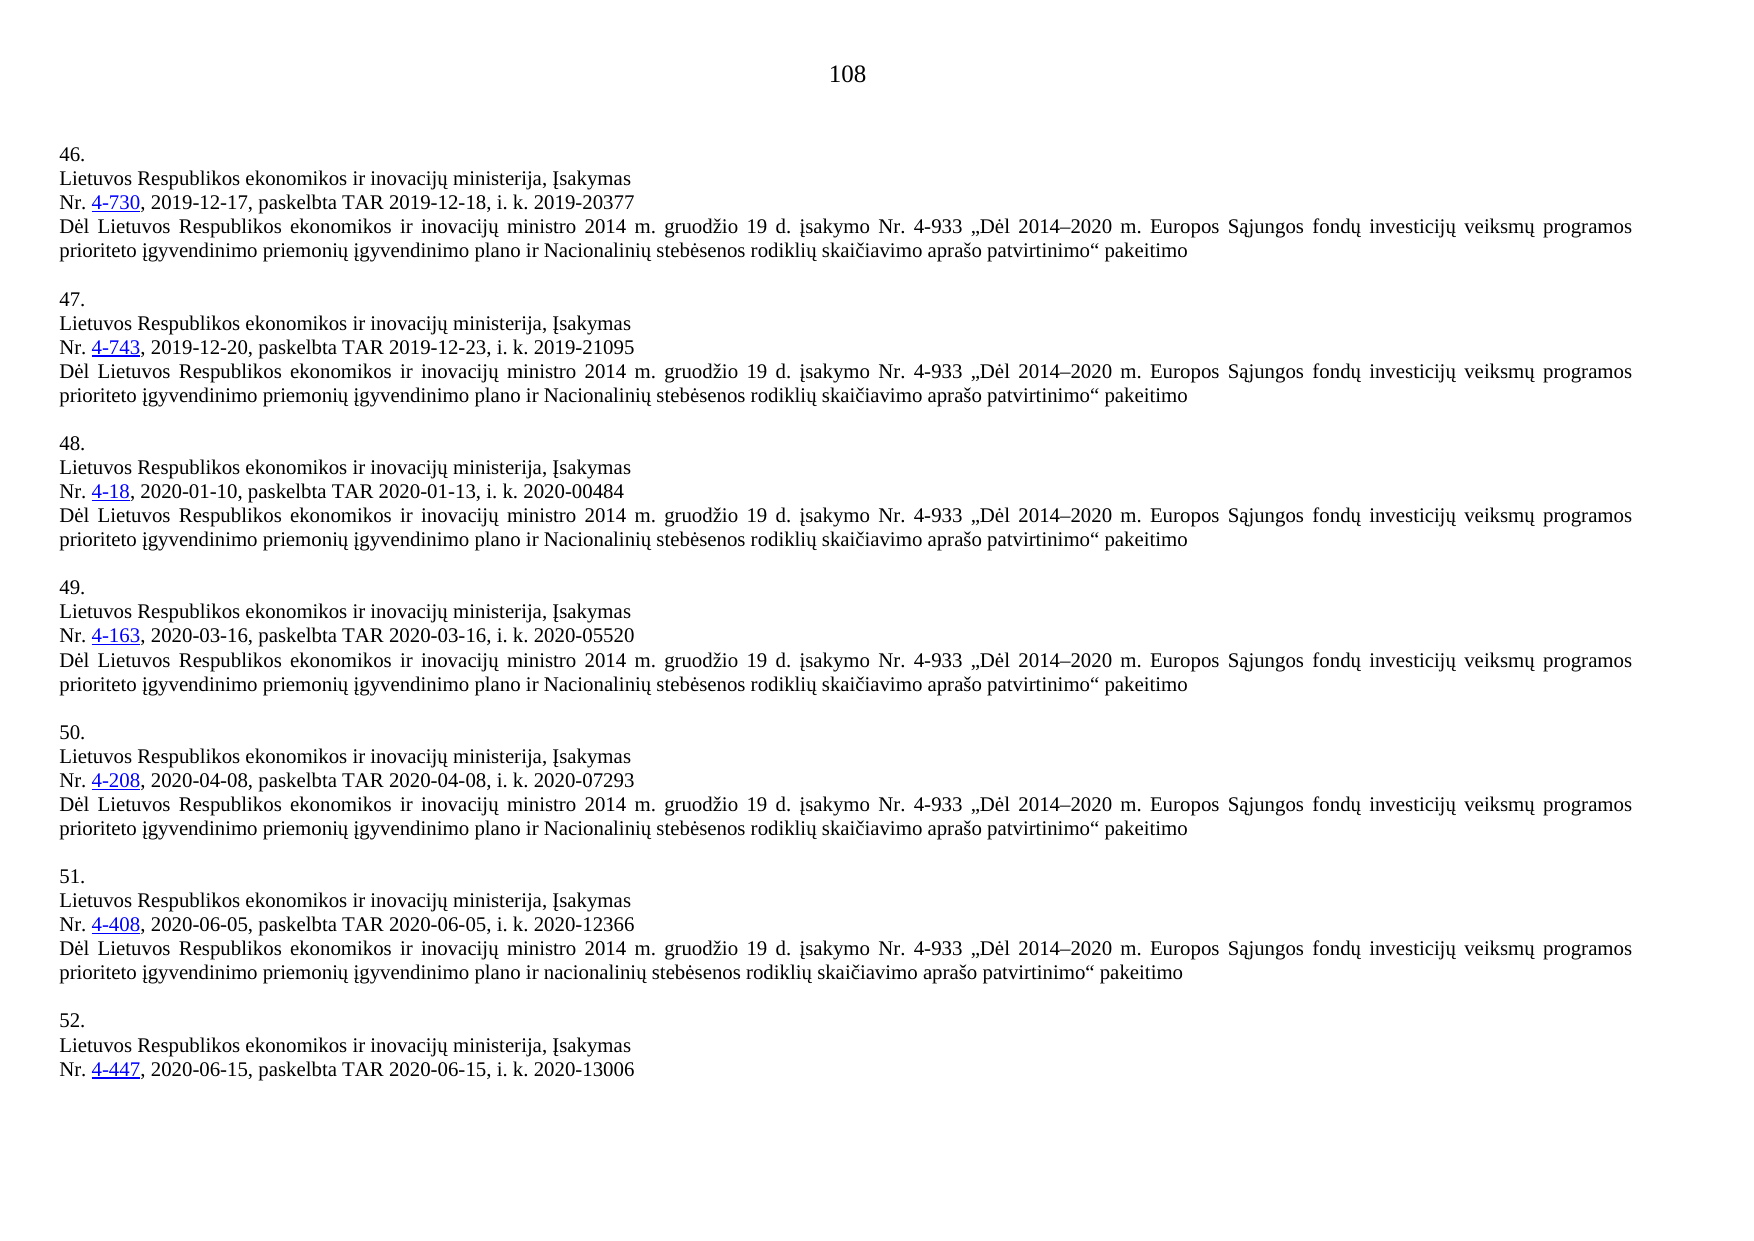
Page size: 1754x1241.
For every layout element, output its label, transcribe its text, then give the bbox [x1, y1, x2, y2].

text Dėl Lietuvos Respublikos ekonomikos ir inovacijų ministro 2014 m. gruodžio 19 d. įsakymo Nr. 4-933 „Dėl 2014–2020 m. Europos Sąjungos fondų investicijų veiksmų programos prioriteto įgyvendinimo priemonių įgyvendinimo plano ir Nacionalinių stebėsenos rodiklių skaičiavimo aprašo patvirtinimo“ pakeitimo [59, 359, 1636, 407]
text 52. [59, 1008, 1636, 1032]
text Lietuvos Respublikos ekonomikos ir inovacijų ministerija, Įsakymas [59, 744, 1636, 768]
text Dėl Lietuvos Respublikos ekonomikos ir inovacijų ministro 2014 m. gruodžio 19 d. įsakymo Nr. 4-933 „Dėl 2014–2020 m. Europos Sąjungos fondų investicijų veiksmų programos prioriteto įgyvendinimo priemonių įgyvendinimo plano ir Nacionalinių stebėsenos rodiklių skaičiavimo aprašo patvirtinimo“ pakeitimo [59, 214, 1636, 262]
text Nr. 4-447, 2020-06-15, paskelbta TAR 2020-06-15, i. k. 2020-13006 [59, 1057, 1636, 1081]
text 46. [59, 142, 1636, 166]
text Dėl Lietuvos Respublikos ekonomikos ir inovacijų ministro 2014 m. gruodžio 19 d. įsakymo Nr. 4-933 „Dėl 2014–2020 m. Europos Sąjungos fondų investicijų veiksmų programos prioriteto įgyvendinimo priemonių įgyvendinimo plano ir nacionalinių stebėsenos rodiklių skaičiavimo aprašo patvirtinimo“ pakeitimo [59, 936, 1636, 984]
text Lietuvos Respublikos ekonomikos ir inovacijų ministerija, Įsakymas [59, 166, 1636, 190]
text Nr. 4-208, 2020-04-08, paskelbta TAR 2020-04-08, i. k. 2020-07293 [59, 768, 1636, 792]
text 51. [59, 864, 1636, 888]
text Dėl Lietuvos Respublikos ekonomikos ir inovacijų ministro 2014 m. gruodžio 19 d. įsakymo Nr. 4-933 „Dėl 2014–2020 m. Europos Sąjungos fondų investicijų veiksmų programos prioriteto įgyvendinimo priemonių įgyvendinimo plano ir Nacionalinių stebėsenos rodiklių skaičiavimo aprašo patvirtinimo“ pakeitimo [59, 792, 1636, 840]
text Dėl Lietuvos Respublikos ekonomikos ir inovacijų ministro 2014 m. gruodžio 19 d. įsakymo Nr. 4-933 „Dėl 2014–2020 m. Europos Sąjungos fondų investicijų veiksmų programos prioriteto įgyvendinimo priemonių įgyvendinimo plano ir Nacionalinių stebėsenos rodiklių skaičiavimo aprašo patvirtinimo“ pakeitimo [59, 503, 1636, 551]
text Lietuvos Respublikos ekonomikos ir inovacijų ministerija, Įsakymas [59, 455, 1636, 479]
text Lietuvos Respublikos ekonomikos ir inovacijų ministerija, Įsakymas [59, 311, 1636, 335]
text Lietuvos Respublikos ekonomikos ir inovacijų ministerija, Įsakymas [59, 599, 1636, 623]
text Nr. 4-408, 2020-06-05, paskelbta TAR 2020-06-05, i. k. 2020-12366 [59, 912, 1636, 936]
text Nr. 4-743, 2019-12-20, paskelbta TAR 2019-12-23, i. k. 2019-21095 [59, 335, 1636, 359]
text Dėl Lietuvos Respublikos ekonomikos ir inovacijų ministro 2014 m. gruodžio 19 d. įsakymo Nr. 4-933 „Dėl 2014–2020 m. Europos Sąjungos fondų investicijų veiksmų programos prioriteto įgyvendinimo priemonių įgyvendinimo plano ir Nacionalinių stebėsenos rodiklių skaičiavimo aprašo patvirtinimo“ pakeitimo [59, 647, 1636, 696]
text 47. [59, 287, 1636, 311]
text Nr. 4-730, 2019-12-17, paskelbta TAR 2019-12-18, i. k. 2019-20377 [59, 190, 1636, 214]
text Lietuvos Respublikos ekonomikos ir inovacijų ministerija, Įsakymas [59, 888, 1636, 912]
text 50. [59, 720, 1636, 744]
text Nr. 4-163, 2020-03-16, paskelbta TAR 2020-03-16, i. k. 2020-05520 [59, 623, 1636, 647]
text Nr. 4-18, 2020-01-10, paskelbta TAR 2020-01-13, i. k. 2020-00484 [59, 479, 1636, 503]
text 48. [59, 431, 1636, 455]
text Lietuvos Respublikos ekonomikos ir inovacijų ministerija, Įsakymas [59, 1032, 1636, 1057]
text 49. [59, 575, 1636, 599]
